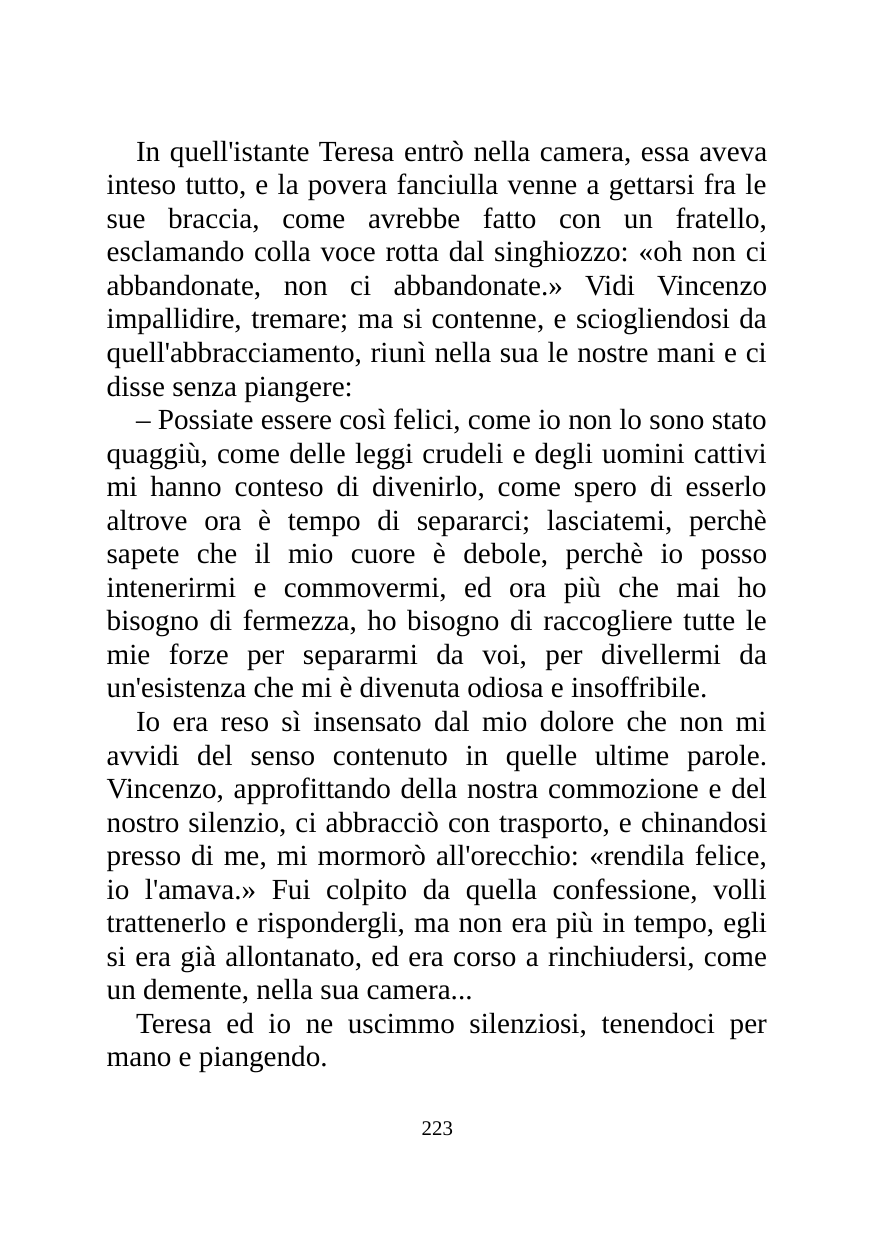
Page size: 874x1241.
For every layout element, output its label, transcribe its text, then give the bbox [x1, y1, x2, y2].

text In quell'istante Teresa entrò nella camera, essa aveva inteso tutto, e la povera fanciulla venne a gettarsi fra le sue braccia, come avrebbe fatto con un fratello, esclamando colla voce rotta dal singhiozzo: «oh non ci abbandonate, non ci abbandonate.» Vidi Vincenzo impallidire, tremare; ma si contenne, e sciogliendosi da quell'abbracciamento, riunì nella sua le nostre mani e ci disse senza piangere: [106, 134, 768, 402]
text – Possiate essere così felici, come io non lo sono stato quaggiù, come delle leggi crudeli e degli uomini cattivi mi hanno conteso di divenirlo, come spero di esserlo altrove ora è tempo di separarci; lasciatemi, perchè sapete che il mio cuore è debole, perchè io posso intenerirmi e commovermi, ed ora più che mai ho bisogno di fermezza, ho bisogno di raccogliere tutte le mie forze per separarmi da voi, per divellermi da un'esistenza che mi è divenuta odiosa e insoffribile. [106, 402, 768, 704]
text Io era reso sì insensato dal mio dolore che non mi avvidi del senso contenuto in quelle ultime parole. Vincenzo, approfittando della nostra commozione e del nostro silenzio, ci abbracciò con trasporto, e chinandosi presso di me, mi mormorò all'orecchio: «rendila felice, io l'amava.» Fui colpito da quella confessione, volli trattenerlo e rispondergli, ma non era più in tempo, egli si era già allontanato, ed era corso a rinchiudersi, come un demente, nella sua camera... [106, 704, 768, 1006]
text Teresa ed io ne uscimmo silenziosi, tenendoci per mano e piangendo. [106, 1006, 768, 1073]
